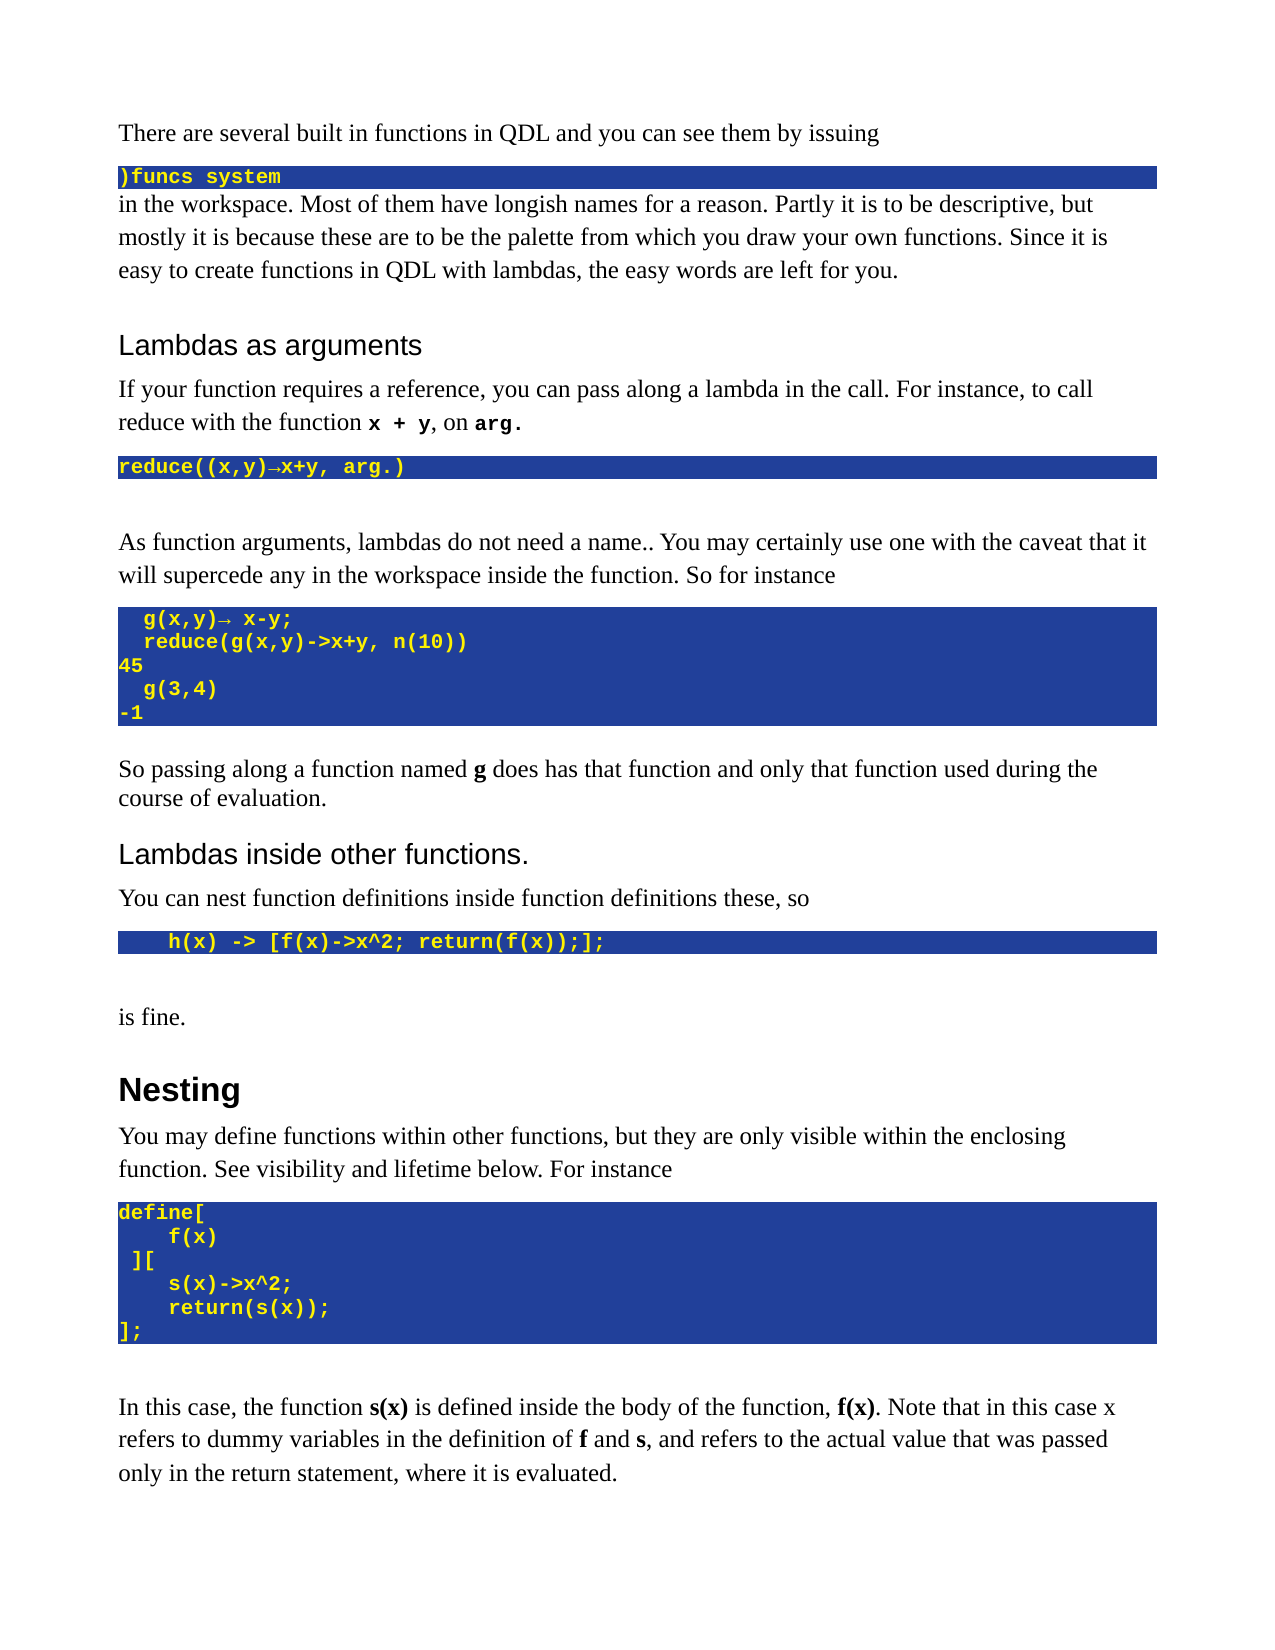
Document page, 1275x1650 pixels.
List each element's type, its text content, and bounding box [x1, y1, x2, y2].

subtitle Nesting [118, 1070, 1157, 1109]
text -1 [118, 702, 1157, 726]
text You can nest function definitions inside function definitions these, so [118, 883, 1157, 912]
text So passing along a function named g does has that function and only that function used during the course of evaluation. [118, 754, 1157, 812]
text There are several built in functions in QDL and you can see them by issuing [118, 118, 1157, 147]
text f(x) [118, 1226, 1157, 1249]
text )funcs system [118, 166, 1157, 189]
text is fine. [118, 1002, 1157, 1031]
text return(s(x)); [118, 1297, 1157, 1320]
text ][ [118, 1249, 1157, 1273]
text s(x)->x^2; [118, 1273, 1157, 1297]
text reduce((x,y)→x+y, arg.) [118, 456, 1157, 479]
text ]; [118, 1320, 1157, 1344]
text in the workspace. Most of them have longish names for a reason. Partly it is to be descriptive, but mostly it is because these are to be the palette from which you draw your own functions. Since it is easy to create functions in QDL with lambdas, the easy words are left for you. [118, 189, 1157, 284]
text As function arguments, lambdas do not need a name.. You may certainly use one with the caveat that it will supercede any in the workspace inside the function. So for instance [118, 527, 1157, 589]
text g(3,4) [118, 678, 1157, 702]
text h(x) -> [f(x)->x^2; return(f(x));]; [118, 931, 1157, 954]
text If your function requires a reference, you can pass along a lambda in the call. For instance, to call reduce with the function x + y, on arg. [118, 374, 1157, 437]
subtitle Lambdas as arguments [118, 328, 1157, 362]
text define[ [118, 1202, 1157, 1226]
subtitle Lambdas inside other functions. [118, 837, 1157, 871]
text 45 [118, 655, 1157, 678]
text g(x,y)→ x-y; [118, 607, 1157, 631]
text reduce(g(x,y)->x+y, n(10)) [118, 631, 1157, 655]
text You may define functions within other functions, but they are only visible within the enclosing function. See visibility and lifetime below. For instance [118, 1121, 1157, 1183]
text In this case, the function s(x) is defined inside the body of the function, f(x). Note that in this case x refers to dummy variables in the definition of f and s, and refers to the actual value that was passed only in the return statement, where it is evaluated. [118, 1392, 1157, 1486]
